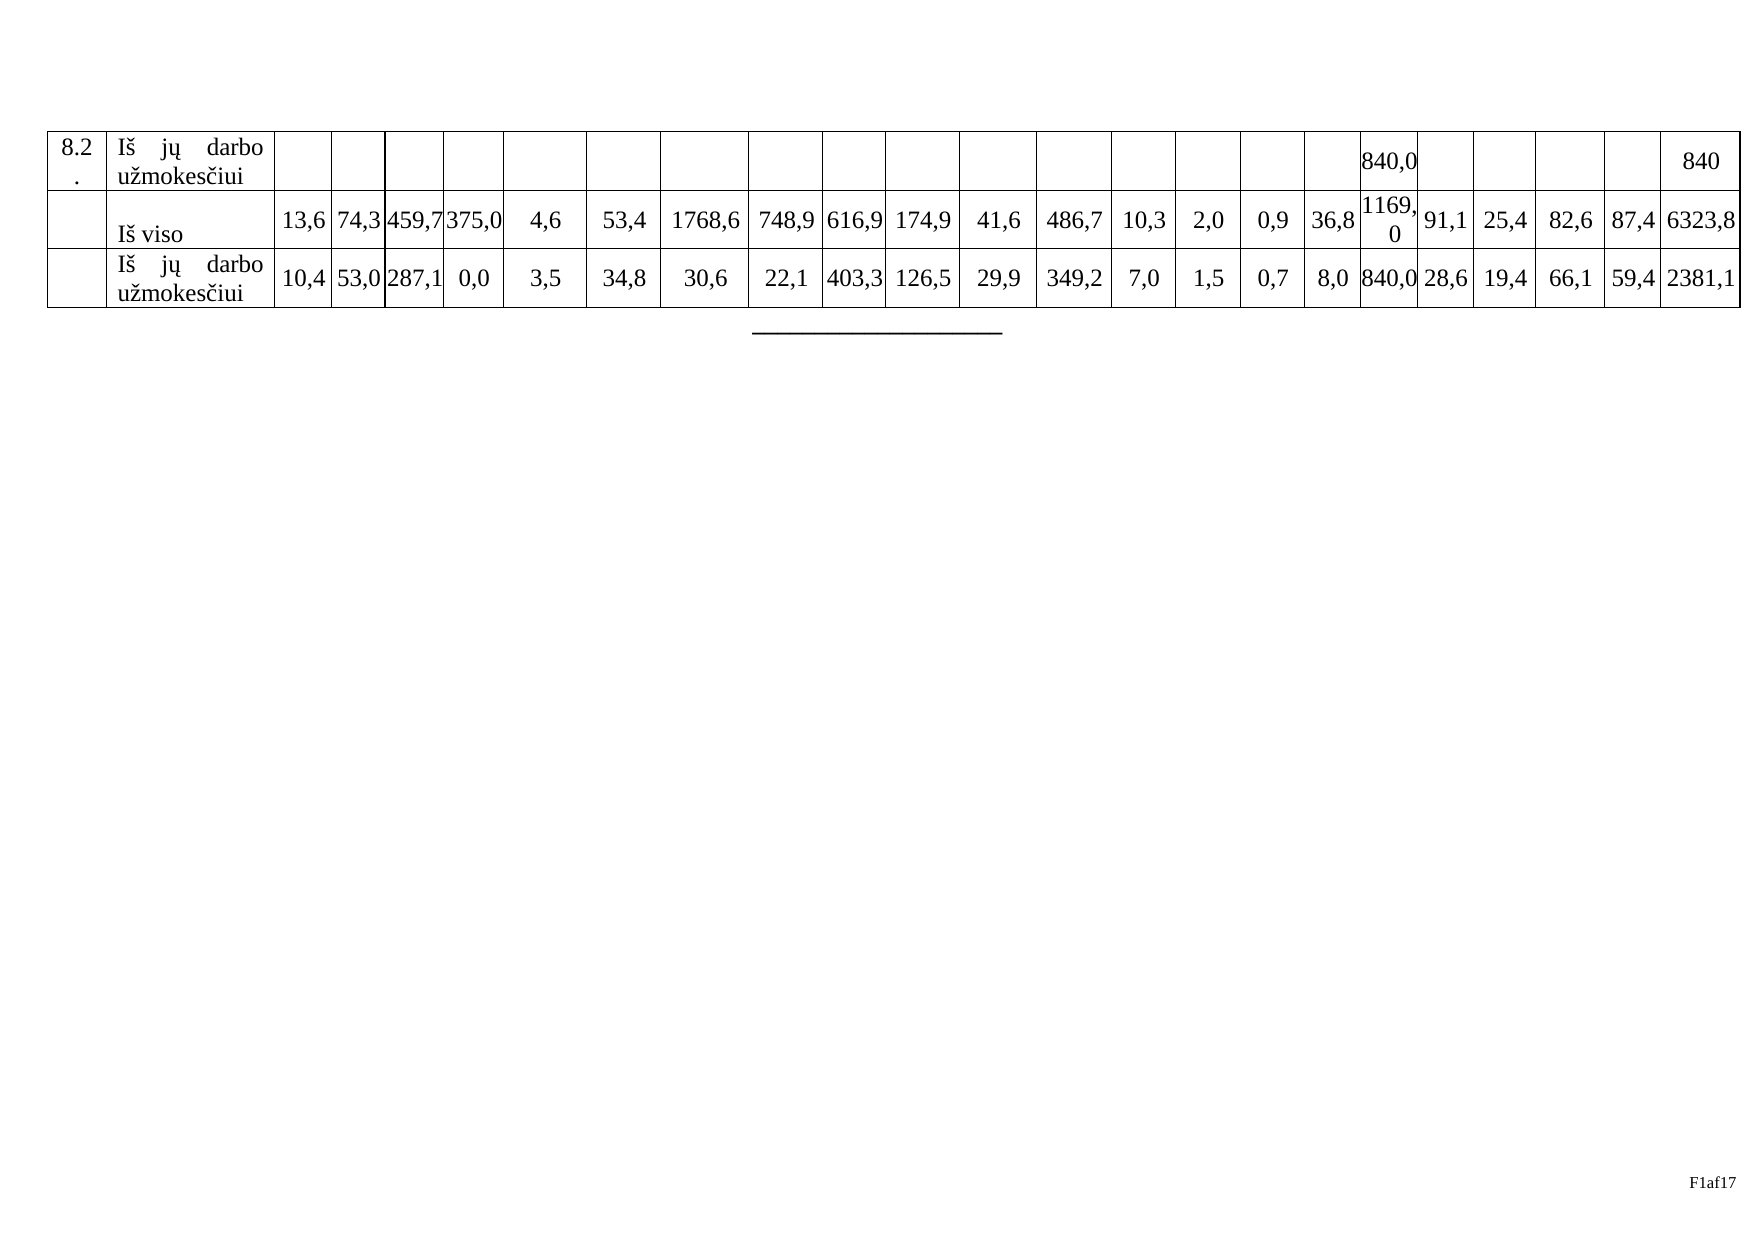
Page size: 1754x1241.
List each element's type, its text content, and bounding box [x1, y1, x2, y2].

table_cell 174,9 [886, 191, 959, 248]
table_cell 82,6 [1536, 191, 1604, 248]
table_cell [886, 132, 959, 189]
table_cell 30,6 [661, 249, 748, 307]
table_cell 1169,0 [1361, 191, 1417, 248]
table_cell [1305, 132, 1360, 189]
table_cell 4,6 [504, 191, 586, 248]
table_cell 59,4 [1605, 249, 1660, 307]
table_cell 22,1 [749, 249, 822, 307]
table_cell [386, 132, 443, 189]
table_cell Iš jų darbo užmokesčiui [107, 249, 274, 307]
table_cell [960, 132, 1036, 189]
table_cell [661, 132, 748, 189]
table_cell 2,0 [1176, 191, 1240, 248]
table_cell 53,0 [332, 249, 384, 307]
table_cell 748,9 [749, 191, 822, 248]
table_cell 8.2. [48, 132, 106, 189]
table_cell 840,0 [1361, 132, 1417, 189]
table_cell 10,3 [1112, 191, 1175, 248]
table_cell [275, 132, 331, 189]
table_cell [1176, 132, 1240, 189]
table_cell [48, 191, 106, 248]
table_cell 486,7 [1037, 191, 1111, 248]
table_cell 19,4 [1474, 249, 1535, 307]
table_cell [1474, 132, 1535, 189]
table_cell 66,1 [1536, 249, 1604, 307]
table_cell 616,9 [823, 191, 885, 248]
table_cell [444, 132, 503, 189]
table_cell 403,3 [823, 249, 885, 307]
table_cell Iš jų darbo užmokesčiui [107, 132, 274, 189]
table_cell 459,7 [386, 191, 443, 248]
table_cell [1418, 132, 1473, 189]
table_cell 74,3 [332, 191, 384, 248]
table_cell [1112, 132, 1175, 189]
text ____________________ [18, 308, 1736, 336]
table_cell [1605, 132, 1660, 189]
table_cell [749, 132, 822, 189]
table_cell 7,0 [1112, 249, 1175, 307]
table_cell 10,4 [275, 249, 331, 307]
table_cell 3,5 [504, 249, 586, 307]
table_cell 53,4 [587, 191, 660, 248]
table_cell 0,9 [1241, 191, 1304, 248]
table_cell 0,7 [1241, 249, 1304, 307]
table_cell 1768,6 [661, 191, 748, 248]
table_cell 126,5 [886, 249, 959, 307]
table_cell 840 [1661, 132, 1739, 189]
table_cell 349,2 [1037, 249, 1111, 307]
table_cell [823, 132, 885, 189]
table_cell 6323,8 [1661, 191, 1739, 248]
table_cell 2381,1 [1661, 249, 1739, 307]
table_cell [504, 132, 586, 189]
table_cell 287,1 [386, 249, 443, 307]
table_cell 36,8 [1305, 191, 1360, 248]
table_cell Iš viso [107, 191, 274, 248]
table_cell [332, 132, 384, 189]
table_cell [1241, 132, 1304, 189]
table_cell [1037, 132, 1111, 189]
table_cell 91,1 [1418, 191, 1473, 248]
table_cell 0,0 [444, 249, 503, 307]
table_cell [48, 249, 106, 307]
table_cell [587, 132, 660, 189]
table_cell 41,6 [960, 191, 1036, 248]
table_cell 1,5 [1176, 249, 1240, 307]
table_cell 34,8 [587, 249, 660, 307]
table_cell [1536, 132, 1604, 189]
table_cell 25,4 [1474, 191, 1535, 248]
table_cell 87,4 [1605, 191, 1660, 248]
table_cell 29,9 [960, 249, 1036, 307]
table_cell 375,0 [444, 191, 503, 248]
table_cell 8,0 [1305, 249, 1360, 307]
table_cell 13,6 [275, 191, 331, 248]
table_cell 840,0 [1361, 249, 1417, 307]
table_cell 28,6 [1418, 249, 1473, 307]
